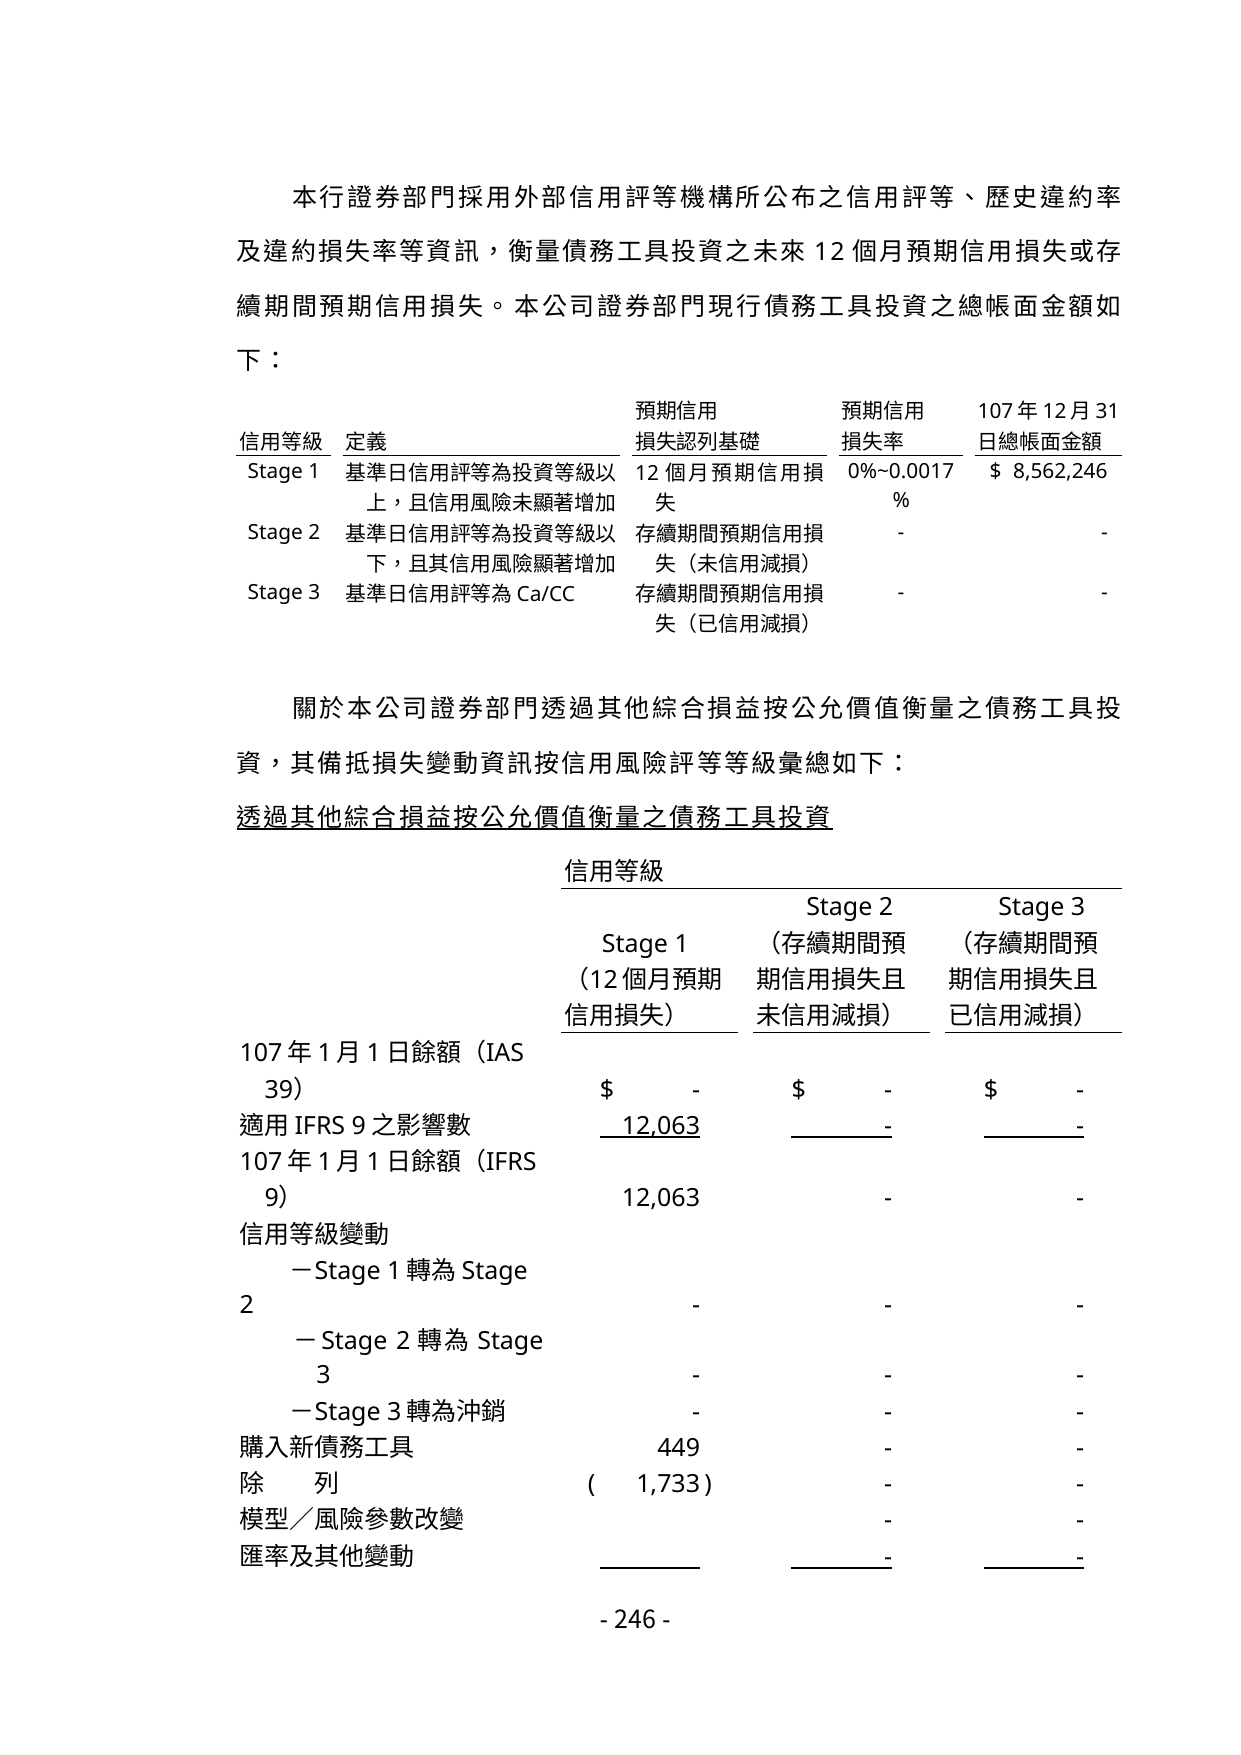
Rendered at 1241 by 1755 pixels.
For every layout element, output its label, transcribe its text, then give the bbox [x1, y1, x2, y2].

table_cell - [945, 1536, 1122, 1572]
table_cell [620, 455, 632, 517]
table_cell Stage 2 [236, 517, 331, 577]
table_cell 12,063 [561, 1105, 738, 1142]
table_cell [546, 1321, 561, 1391]
table_cell - [945, 1321, 1122, 1391]
table_cell 449 [561, 1427, 738, 1463]
table_cell - [975, 577, 1122, 638]
table_cell [331, 517, 343, 577]
table_header [236, 852, 546, 888]
table_cell [331, 577, 343, 638]
table_cell [930, 1391, 945, 1427]
table_cell [738, 1032, 753, 1105]
table_cell [561, 1536, 738, 1572]
text 本行證券部門採用外部信用評等機構所公布之信用評等、歷史違約率及違約損失率等資訊，衡量債務工具投資之未來12個月預期信用損失或存續期間預期信用損失。本公司證券部門現行債務工具投資之總帳面金額如下： [236, 177, 1122, 377]
table_cell [753, 1214, 930, 1250]
table_header [827, 395, 839, 455]
table_header 信用等級 [561, 852, 1122, 888]
table_header [331, 395, 343, 455]
table_cell $ 8,562,246 [975, 456, 1122, 517]
table_cell [546, 1536, 561, 1572]
table_cell - [945, 1105, 1122, 1142]
table_cell [930, 1321, 945, 1391]
table_cell - [561, 1321, 738, 1391]
table_cell - [753, 1250, 930, 1321]
table_cell - [753, 1536, 930, 1572]
table_cell 適用IFRS 9之影響數 [236, 1105, 546, 1142]
table_cell [546, 1391, 561, 1427]
table_cell 0%~0.0017% [839, 456, 963, 517]
table_cell $ - [945, 1033, 1122, 1105]
table_cell [963, 577, 974, 638]
table_cell $ - [561, 1033, 738, 1105]
table_cell 除 列 [236, 1464, 546, 1500]
table_cell Stage 3 （存續期間預期信用損失且已信用減損） [945, 889, 1122, 1032]
table_cell [930, 1032, 945, 1105]
table_cell [827, 455, 839, 517]
table_cell －Stage 2轉為Stage 3 [236, 1321, 546, 1391]
table_cell - [753, 1105, 930, 1142]
table_cell - [753, 1142, 930, 1214]
table_cell [827, 517, 839, 577]
table_cell [546, 1500, 561, 1536]
table_cell - [561, 1391, 738, 1427]
table_cell 信用等級變動 [236, 1214, 546, 1250]
table_header [963, 395, 974, 455]
table_cell - [945, 1250, 1122, 1321]
table_cell [738, 1214, 753, 1250]
table_cell [546, 888, 561, 1032]
table_cell - [945, 1142, 1122, 1214]
table_cell －Stage 1轉為Stage 2 [236, 1250, 546, 1321]
table_cell Stage 3 [236, 577, 331, 638]
table_cell 107年1月1日餘額（IFRS 9） [236, 1142, 546, 1214]
table_cell [963, 517, 974, 577]
table_cell Stage 2 （存續期間預期信用損失且未信用減損） [753, 889, 930, 1032]
table_cell [561, 1214, 738, 1250]
table_cell - [975, 517, 1122, 577]
table_cell [963, 455, 974, 517]
table_cell [738, 1321, 753, 1391]
table_cell - [839, 577, 963, 638]
table_cell [546, 1105, 561, 1142]
table_cell - [561, 1250, 738, 1321]
table_cell [930, 1105, 945, 1142]
table_cell [738, 1536, 753, 1572]
table_cell [561, 1500, 738, 1536]
table_cell [930, 1500, 945, 1536]
table_header 預期信用 損失率 [839, 395, 963, 455]
table_cell 匯率及其他變動 [236, 1536, 546, 1572]
table_cell - [753, 1391, 930, 1427]
table_cell - [839, 517, 963, 577]
table_header 107年12月31日總帳面金額 [975, 395, 1122, 455]
table_cell 存續期間預期信用損失（已信用減損） [632, 577, 827, 638]
table_cell [236, 888, 546, 1032]
text 透過其他綜合損益按公允價值衡量之債務工具投資 [236, 797, 1122, 834]
table_cell [930, 1536, 945, 1572]
table_cell [546, 1214, 561, 1250]
table_cell 基準日信用評等為投資等級以下，且其信用風險顯著增加 [343, 517, 620, 577]
table_header [620, 395, 632, 455]
table_cell [827, 577, 839, 638]
table_cell - [945, 1427, 1122, 1463]
table_cell 基準日信用評等為投資等級以上，且信用風險未顯著增加 [343, 456, 620, 517]
table_cell 模型／風險參數改變 [236, 1500, 546, 1536]
table_header 定義 [343, 395, 620, 455]
table_cell [620, 517, 632, 577]
table_cell [546, 1250, 561, 1321]
table_cell [738, 1142, 753, 1214]
table_cell －Stage 3轉為沖銷 [236, 1391, 546, 1427]
table_cell [738, 1427, 753, 1463]
table_cell $ - [753, 1033, 930, 1105]
table_cell ( 1,733 ) [561, 1464, 738, 1500]
table_cell - [753, 1427, 930, 1463]
table_cell - [753, 1464, 930, 1500]
table_cell 基準日信用評等為Ca/CC [343, 577, 620, 638]
table_cell [620, 577, 632, 638]
table_cell [738, 1464, 753, 1500]
table_cell [930, 1250, 945, 1321]
text 關於本公司證券部門透過其他綜合損益按公允價值衡量之債務工具投資，其備抵損失變動資訊按信用風險評等等級彙總如下： [236, 689, 1122, 779]
table_cell [738, 889, 753, 1032]
table_cell [738, 1250, 753, 1321]
table_cell 12個月預期信用損失 [632, 456, 827, 517]
table_cell - [753, 1500, 930, 1536]
table_cell [930, 889, 945, 1032]
table_cell [738, 1391, 753, 1427]
table_cell [546, 1142, 561, 1214]
table_cell Stage 1 [236, 456, 331, 517]
table_cell [738, 1105, 753, 1142]
table_cell 107年1月1日餘額（IAS 39） [236, 1032, 546, 1105]
table_header [546, 852, 561, 888]
table_cell [546, 1032, 561, 1105]
table_cell 存續期間預期信用損失（未信用減損） [632, 517, 827, 577]
table_cell [930, 1214, 945, 1250]
table_cell [546, 1427, 561, 1463]
table_cell 12,063 [561, 1142, 738, 1214]
table_cell [738, 1500, 753, 1536]
table_cell [546, 1464, 561, 1500]
table_cell [930, 1142, 945, 1214]
table_header 信用等級 [236, 395, 331, 455]
table_cell Stage 1 （12個月預期信用損失） [561, 889, 738, 1032]
table_cell 購入新債務工具 [236, 1427, 546, 1463]
table_cell [945, 1214, 1122, 1250]
table_cell [930, 1427, 945, 1463]
table_cell [930, 1464, 945, 1500]
table_cell - [945, 1391, 1122, 1427]
table_cell - [753, 1321, 930, 1391]
table_cell - [945, 1500, 1122, 1536]
table_cell - [945, 1464, 1122, 1500]
table_header 預期信用 損失認列基礎 [632, 395, 827, 455]
table_cell [331, 455, 343, 517]
